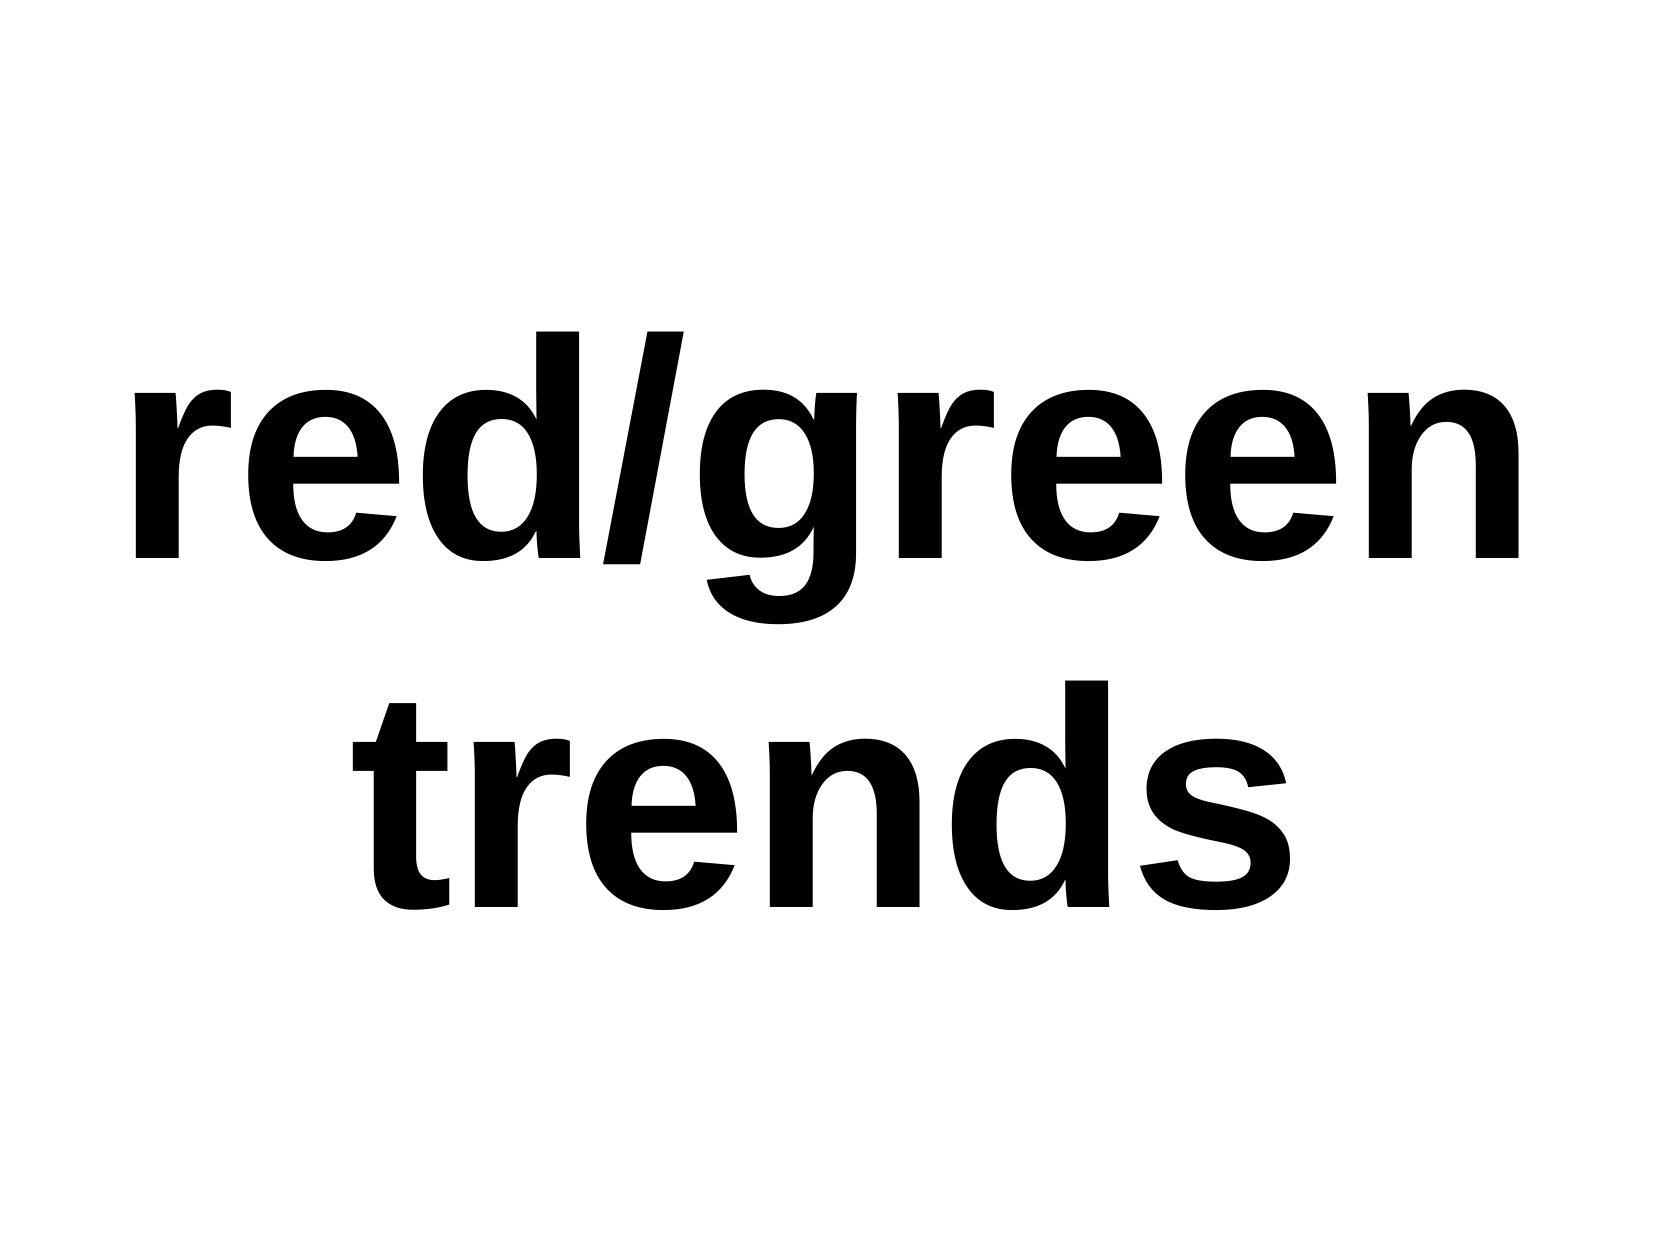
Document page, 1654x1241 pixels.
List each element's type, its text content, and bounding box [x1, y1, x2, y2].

title red/green trends [82, 49, 1571, 1201]
